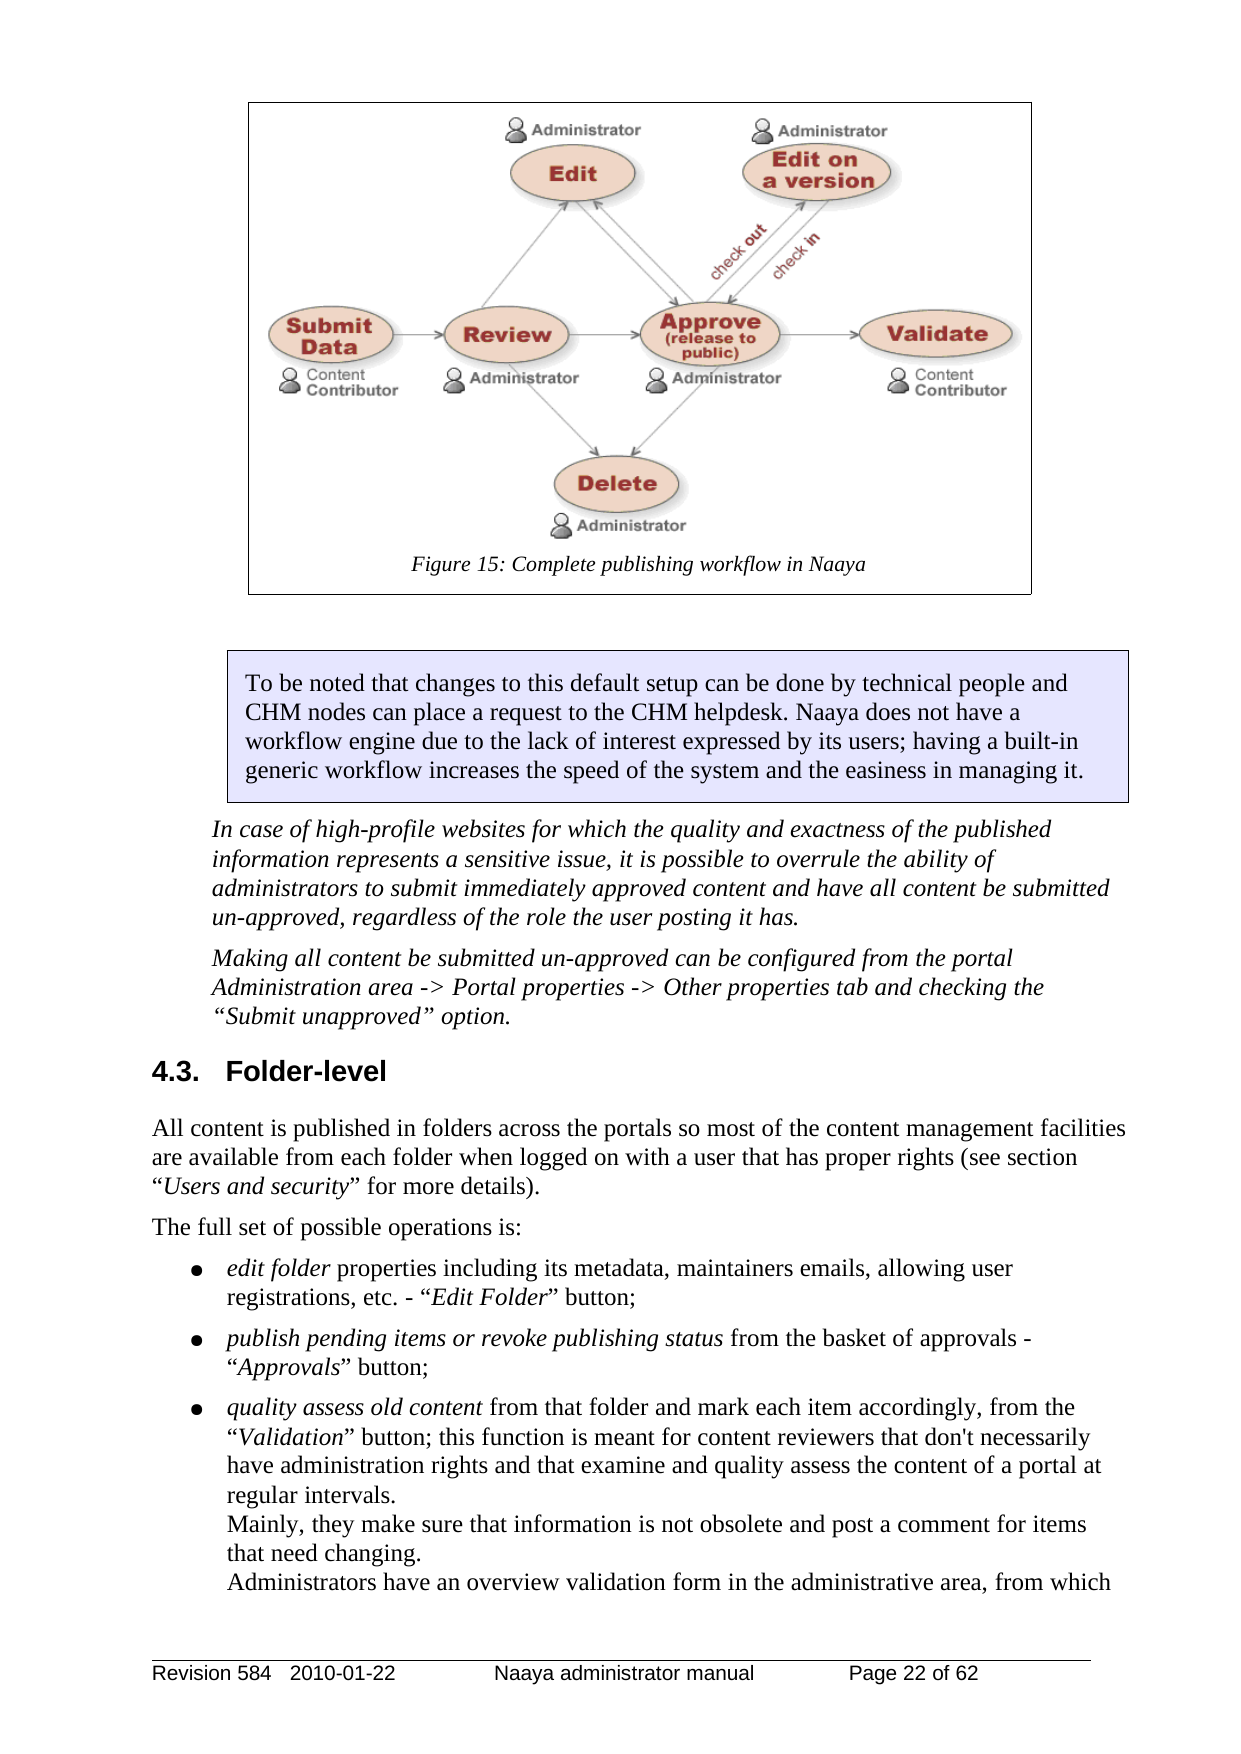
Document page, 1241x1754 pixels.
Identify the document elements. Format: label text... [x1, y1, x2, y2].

text All content is published in folders across the portals so most of the content management facilities are available from each folder when logged on with a user that has proper rights (see section “Users and security” for more details). [152, 1113, 1128, 1200]
subtitle Folder-level [152, 1054, 1128, 1088]
list quality assess old content from that folder and mark each item accordingly, from the “Validation” button; this function is meant for content reviewers that don't necessarily have administration rights and that examine and quality assess the content of a portal at regular intervals. Mainly, they make sure that information is not obsolete and post a comment for items that need changing. Administrators have an overview validation form in the administrative area, from which [189, 1392, 1128, 1596]
list edit folder properties including its metadata, maintainers emails, allowing user registrations, etc. - “Edit Folder” button; [189, 1252, 1128, 1311]
text Making all content be submitted un-approved can be configured from the portal Administration area -> Portal properties -> Other properties tab and checking the “Submit unapproved” option. [212, 942, 1128, 1029]
text To be noted that changes to this default setup can be done by technical people and CHM nodes can place a request to the CHM helpdesk. Naaya does not have a workflow engine due to the lack of interest expressed by its users; having a built-in generic workflow increases the speed of the system and the easiness in managing it. [228, 651, 1128, 802]
text In case of high-profile websites for which the quality and exactness of the published information represents a sensitive issue, it is possible to overrule the ability of administrators to submit immediately approved content and have all content be submitted un-approved, regardless of the role the user posting it has. [212, 814, 1128, 931]
list publish pending items or revoke publishing status from the basket of approvals - “Approvals” button; [189, 1322, 1128, 1381]
text Figure 15: Complete publishing workflow in Naaya [251, 117, 1028, 576]
text The full set of possible operations is: [152, 1212, 1128, 1241]
